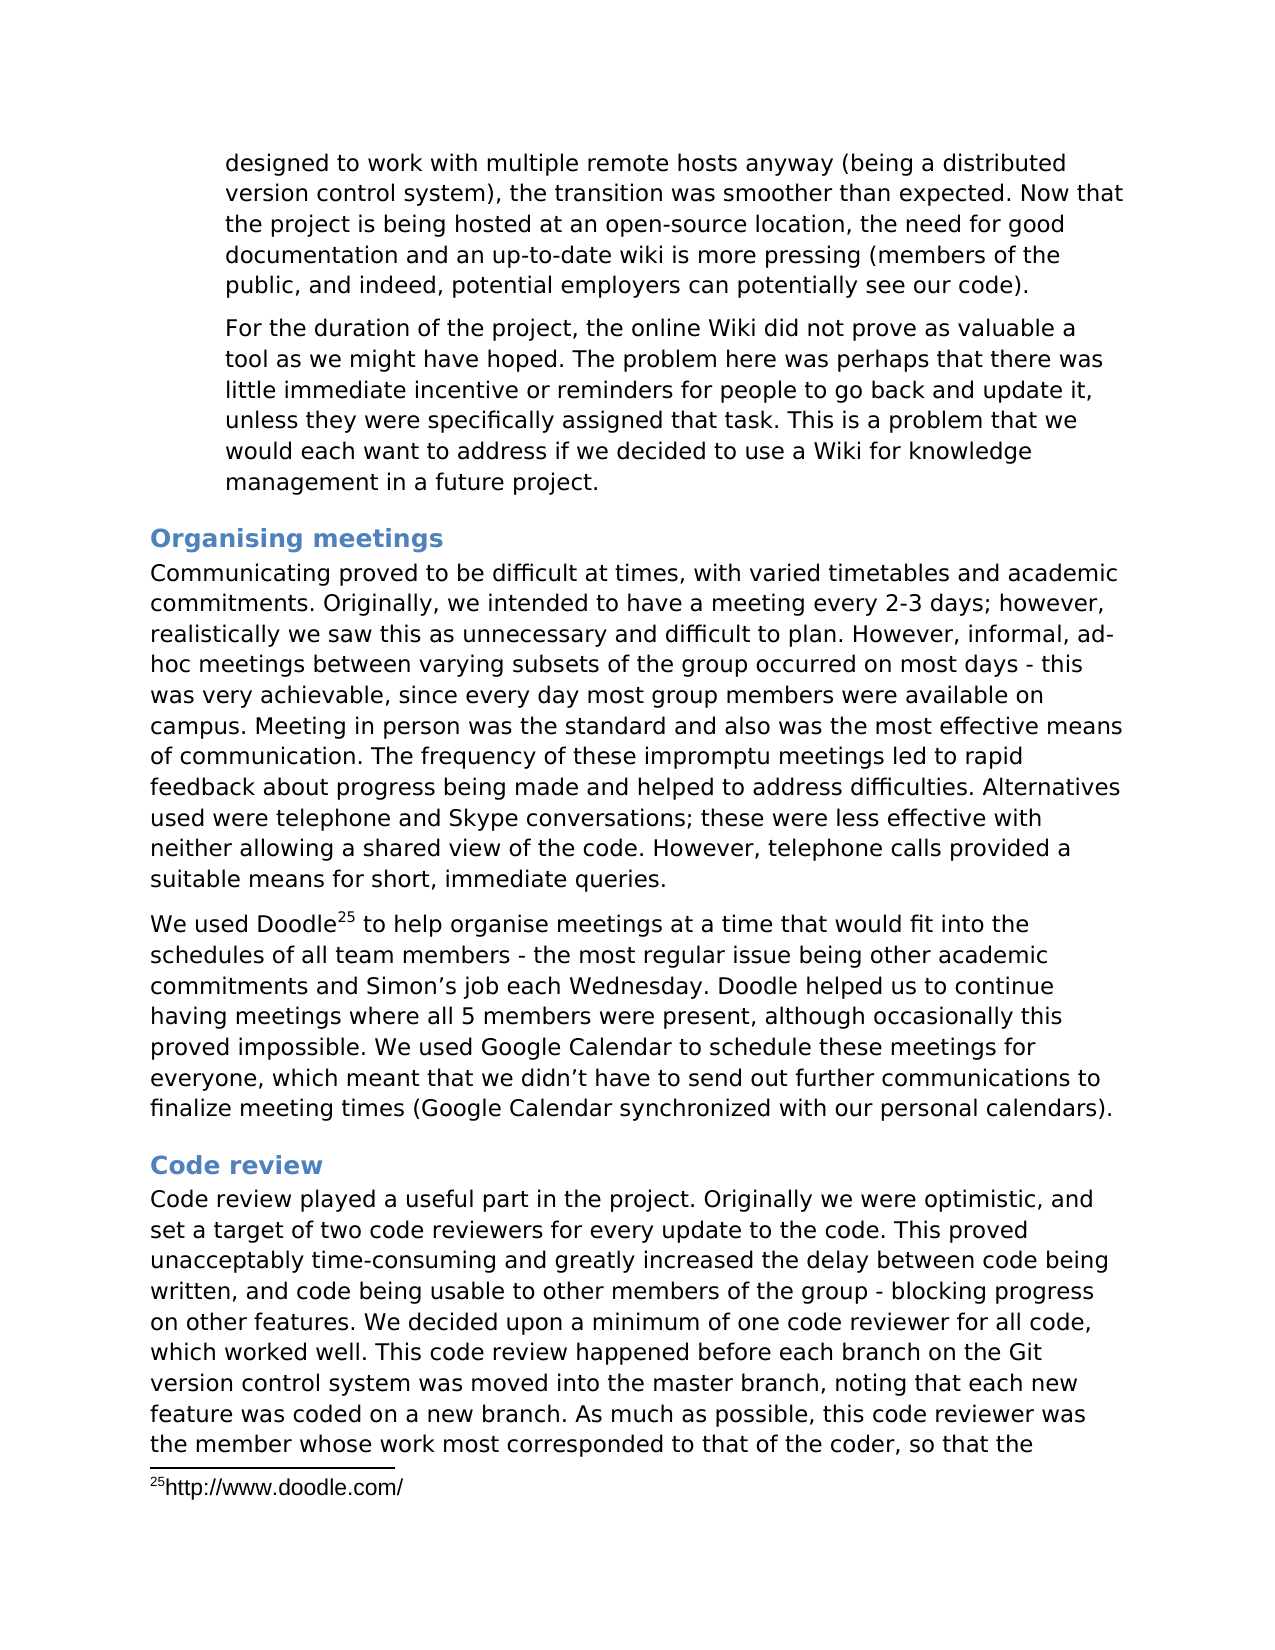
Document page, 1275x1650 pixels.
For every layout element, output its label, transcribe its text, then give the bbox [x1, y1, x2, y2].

text Communicating proved to be difficult at times, with varied timetables and academic commitments. Originally, we intended to have a meeting every 2-3 days; however, realistically we saw this as unnecessary and difficult to plan. However, informal, ad-hoc meetings between varying subsets of the group occurred on most days - this was very achievable, since every day most group members were available on campus. Meeting in person was the standard and also was the most effective means of communication. The frequency of these impromptu meetings led to rapid feedback about progress being made and helped to address difficulties. Alternatives used were telephone and Skype conversations; these were less effective with neither allowing a shared view of the code. However, telephone calls provided a suitable means for short, immediate queries. [150, 560, 1125, 893]
subtitle Code review [150, 1151, 1125, 1180]
text Code review played a useful part in the project. Originally we were optimistic, and set a target of two code reviewers for every update to the code. This proved unacceptably time-consuming and greatly increased the delay between code being written, and code being usable to other members of the group - blocking progress on other features. We decided upon a minimum of one code reviewer for all code, which worked well. This code review happened before each branch on the Git version control system was moved into the master branch, noting that each new feature was coded on a new branch. As much as possible, this code reviewer was the member whose work most corresponded to that of the coder, so that the [150, 1186, 1125, 1458]
text We used Doodle to help organise meetings at a time that would fit into the schedules of all team members - the most regular issue being other academic commitments and Simon’s job each Wednesday. Doodle helped us to continue having meetings where all 5 members were present, although occasionally this proved impossible. We used Google Calendar to schedule these meetings for everyone, which meant that we didn’t have to send out further communications to finalize meeting times (Google Calendar synchronized with our personal calendars). [150, 909, 1125, 1122]
text http://www.doodle.com/ [150, 1474, 1125, 1500]
subtitle Organising meetings [150, 524, 1125, 553]
text designed to work with multiple remote hosts anyway (being a distributed version control system), the transition was smoother than expected. Now that the project is being hosted at an open-source location, the need for good documentation and an up-to-date wiki is more pressing (members of the public, and indeed, potential employers can potentially see our code). [225, 150, 1125, 299]
text For the duration of the project, the online Wiki did not prove as valuable a tool as we might have hoped. The problem here was perhaps that there was little immediate incentive or reminders for people to go back and update it, unless they were specifically assigned that task. This is a problem that we would each want to address if we decided to use a Wiki for knowledge management in a future project. [225, 316, 1125, 495]
